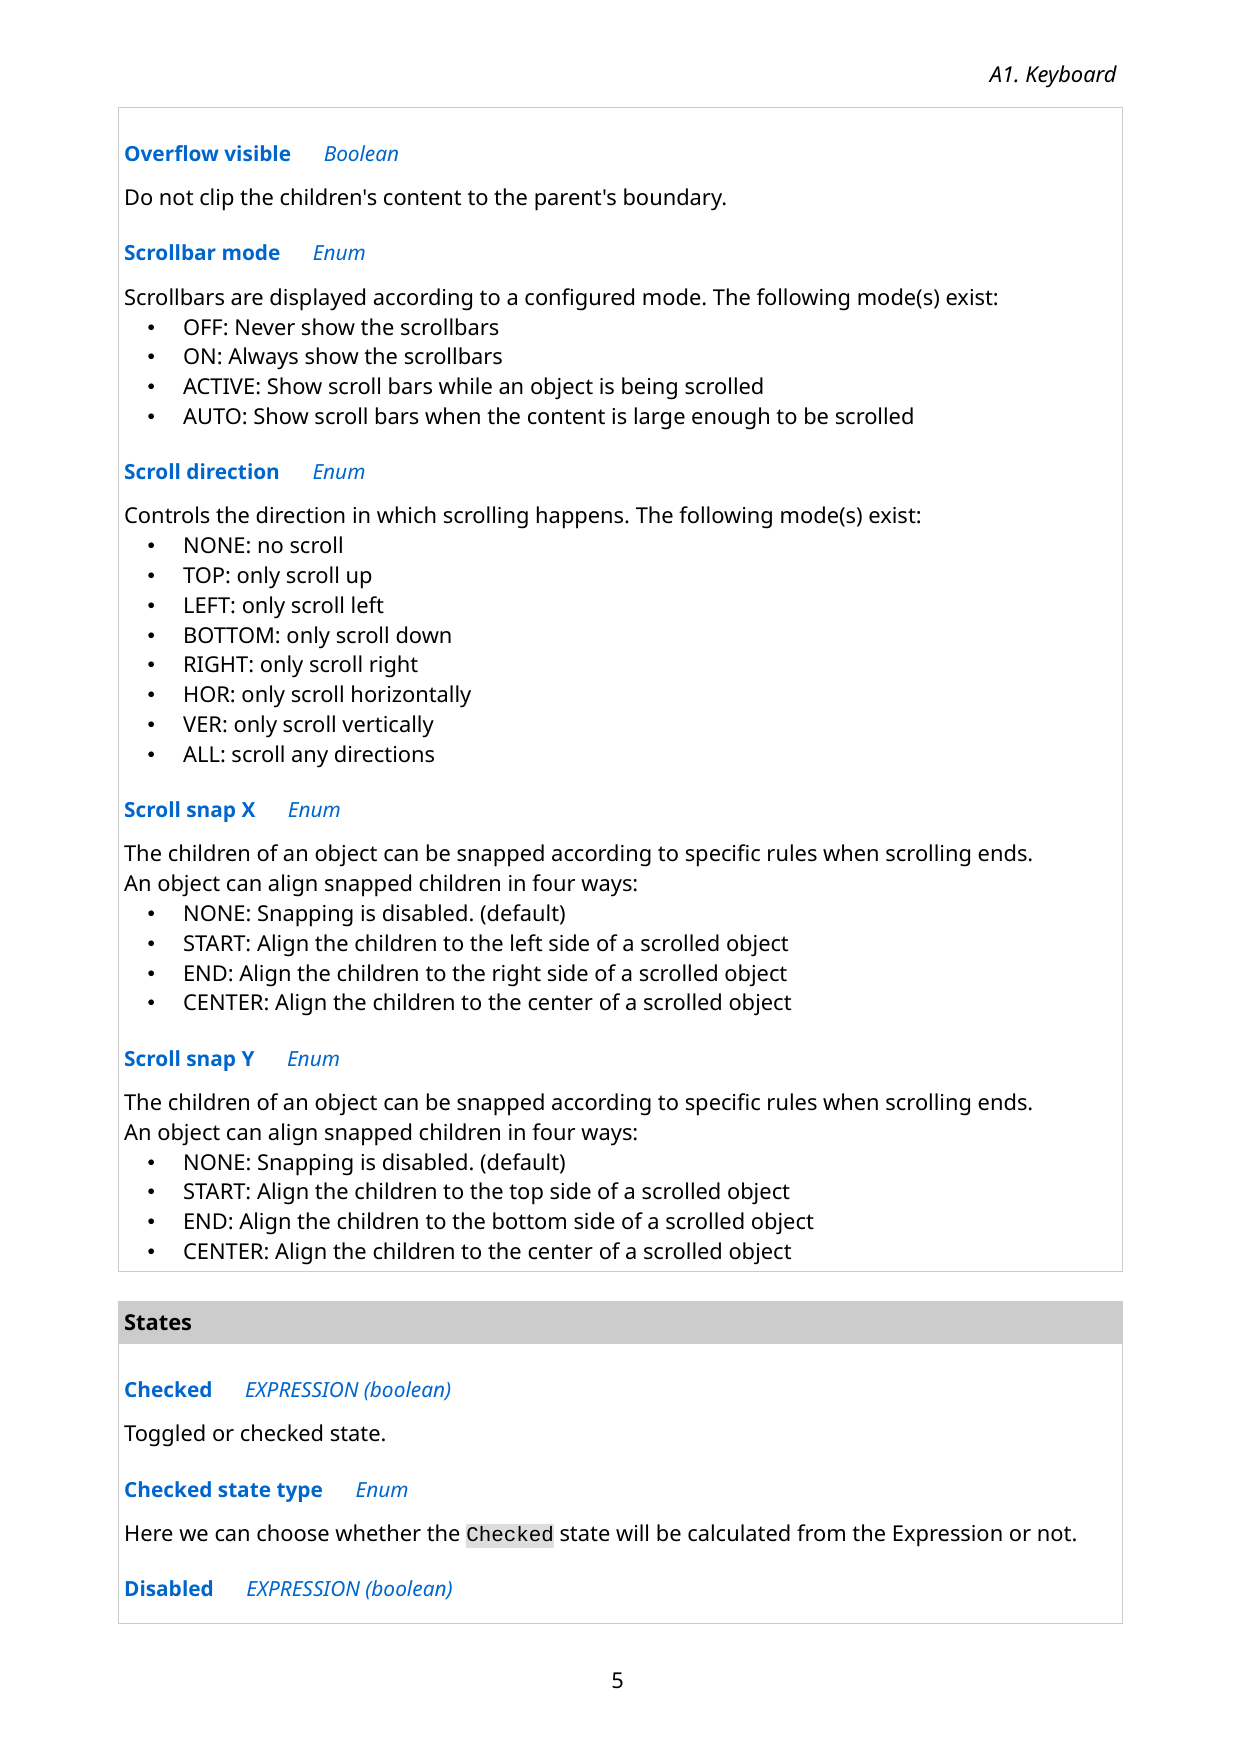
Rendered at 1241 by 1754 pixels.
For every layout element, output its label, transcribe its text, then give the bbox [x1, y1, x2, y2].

table_cell Overflow visible Boolean Do not clip the children's content to the parent's boundary. Scrollbar mode Enum Scrollbars are displayed according to a configured mode. The following mode(s) exist: OFF: Never show the scrollbars ON: Always show the scrollbars ACTIVE: Show scroll bars while an object is being scrolled AUTO: Show scroll bars when the content is large enough to be scrolled Scroll direction Enum Controls the direction in which scrolling happens. The following mode(s) exist: NONE: no scroll TOP: only scroll up LEFT: only scroll left BOTTOM: only scroll down RIGHT: only scroll right HOR: only scroll horizontally VER: only scroll vertically ALL: scroll any directions Scroll snap X Enum The children of an object can be snapped according to specific rules when scrolling ends. An object can align snapped children in four ways: NONE: Snapping is disabled. (default) START: Align the children to the left side of a scrolled object END: Align the children to the right side of a scrolled object CENTER: Align the children to the center of a scrolled object Scroll snap Y Enum The children of an object can be snapped according to specific rules when scrolling ends. An object can align snapped children in four ways: NONE: Snapping is disabled. (default) START: Align the children to the top side of a scrolled object END: Align the children to the bottom side of a scrolled object CENTER: Align the children to the center of a scrolled object [119, 108, 1122, 1271]
table_cell Checked EXPRESSION (boolean) Toggled or checked state. Checked state type Enum Here we can choose whether the Checked state will be calculated from the Expression or not. Disabled EXPRESSION (boolean) [119, 1344, 1122, 1623]
table_header States [119, 1302, 1122, 1343]
